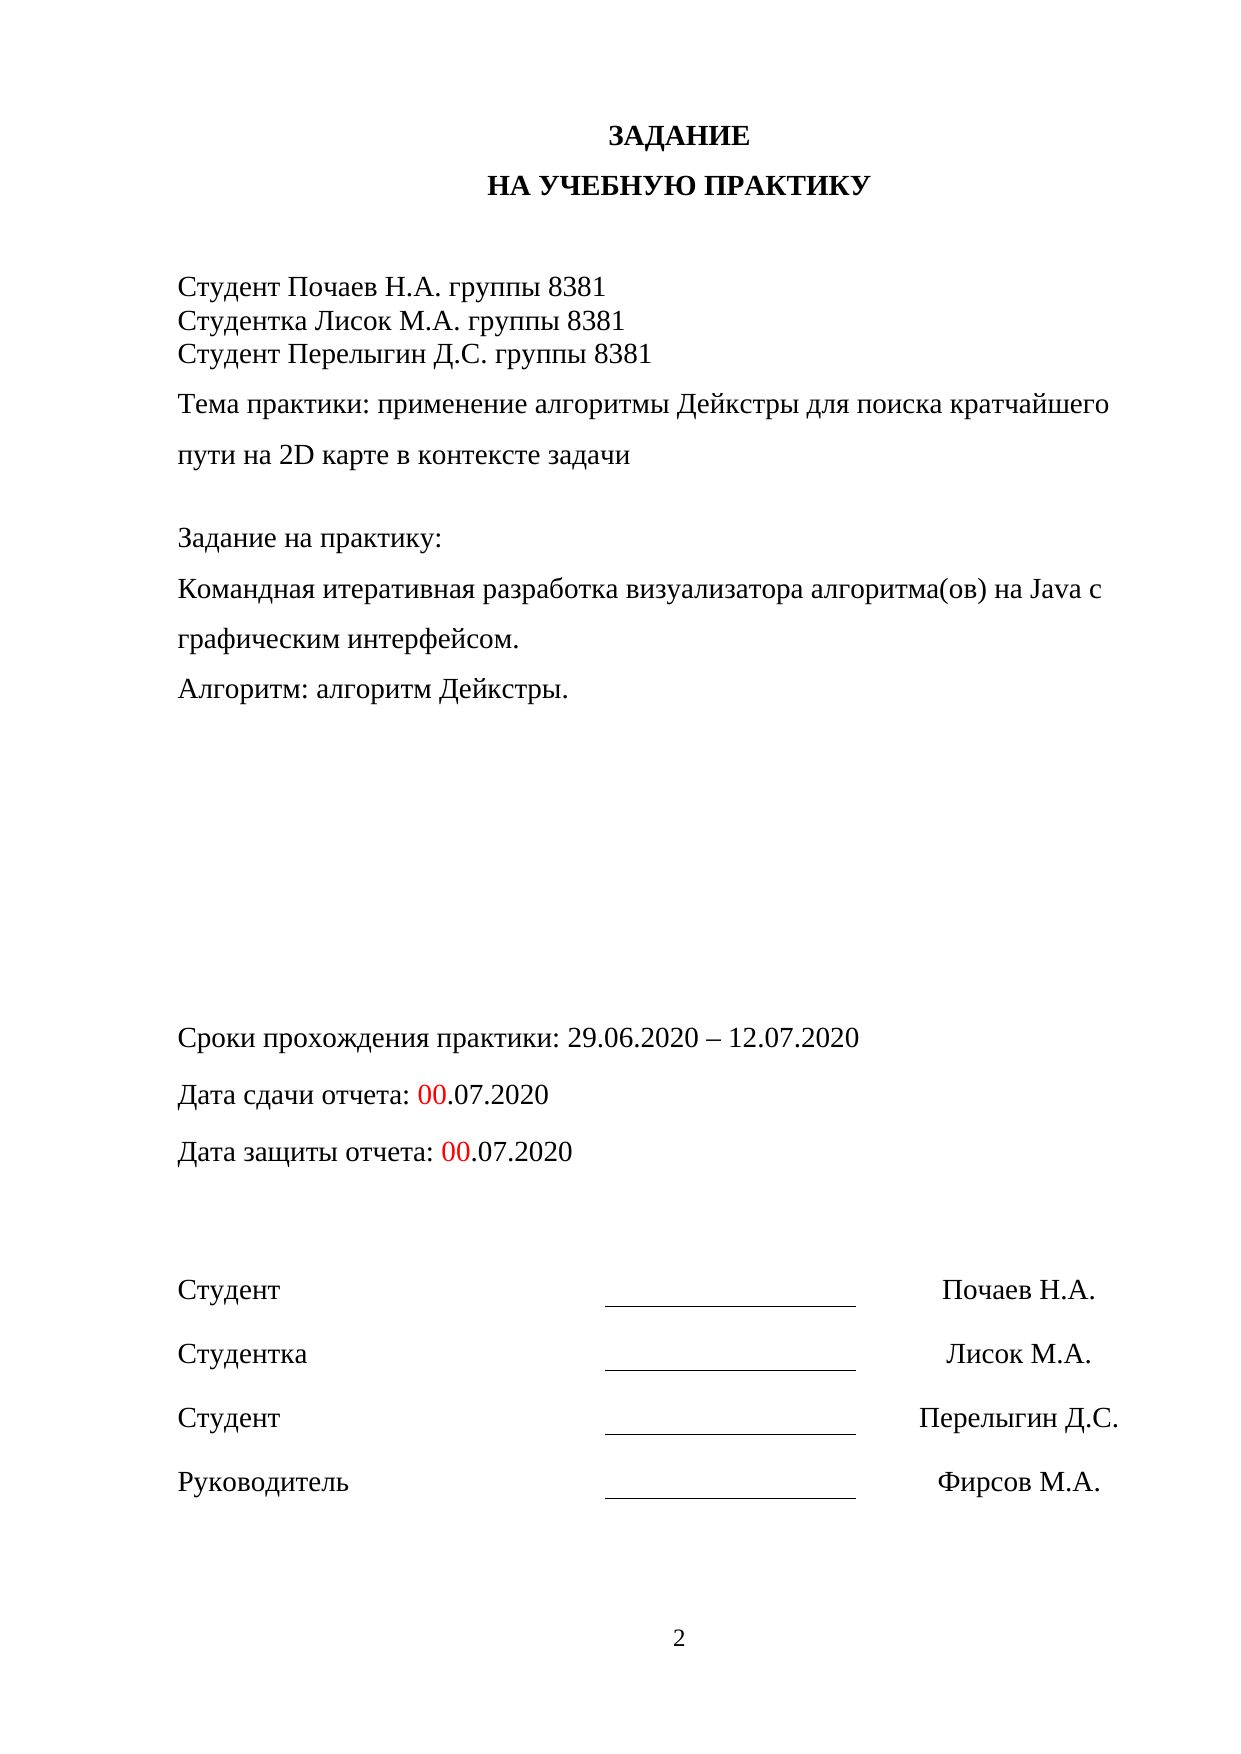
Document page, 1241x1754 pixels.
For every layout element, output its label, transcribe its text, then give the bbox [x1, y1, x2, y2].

table_cell Студентка Лисок М.А. группы 8381 [166, 303, 1181, 336]
table_cell Лисок М.А. [856, 1306, 1181, 1370]
table_cell Почаев Н.А. [856, 1242, 1181, 1306]
table_cell [605, 1242, 856, 1306]
table_cell Студент [166, 1242, 605, 1306]
table_cell [605, 1307, 856, 1370]
table_cell Студентка [166, 1306, 605, 1370]
table_cell Студент Перелыгин Д.С. группы 8381 Тема практики: применение алгоритмы Дейкстры для поиска кратчайшего пути на 2D карте в контексте задачи [166, 336, 1181, 521]
table_cell [166, 1192, 1181, 1242]
table_cell Дата защиты отчета: 00.07.2020 [166, 1135, 1181, 1192]
table_cell Задание на практику: Командная итеративная разработка визуализатора алгоритма(ов) на Java с графическим интерфейсом. Алгоритм: алгоритм Дейкстры. [166, 521, 1181, 1020]
table_cell Фирсов М.А. [856, 1434, 1181, 1498]
table_cell [605, 1435, 856, 1498]
table_header Студент Почаев Н.А. группы 8381 [166, 269, 1181, 303]
table_cell Руководитель [166, 1434, 605, 1498]
table_cell Дата сдачи отчета: 00.07.2020 [166, 1078, 1181, 1134]
table_cell Студент [166, 1370, 605, 1434]
table_cell Сроки прохождения практики: 29.06.2020 – 12.07.2020 [166, 1020, 1181, 1077]
table_cell Перелыгин Д.С. [856, 1370, 1181, 1434]
table_cell [605, 1371, 856, 1434]
text ЗАДАНИЕ [177, 118, 1181, 152]
text на учебную практику [177, 168, 1181, 202]
